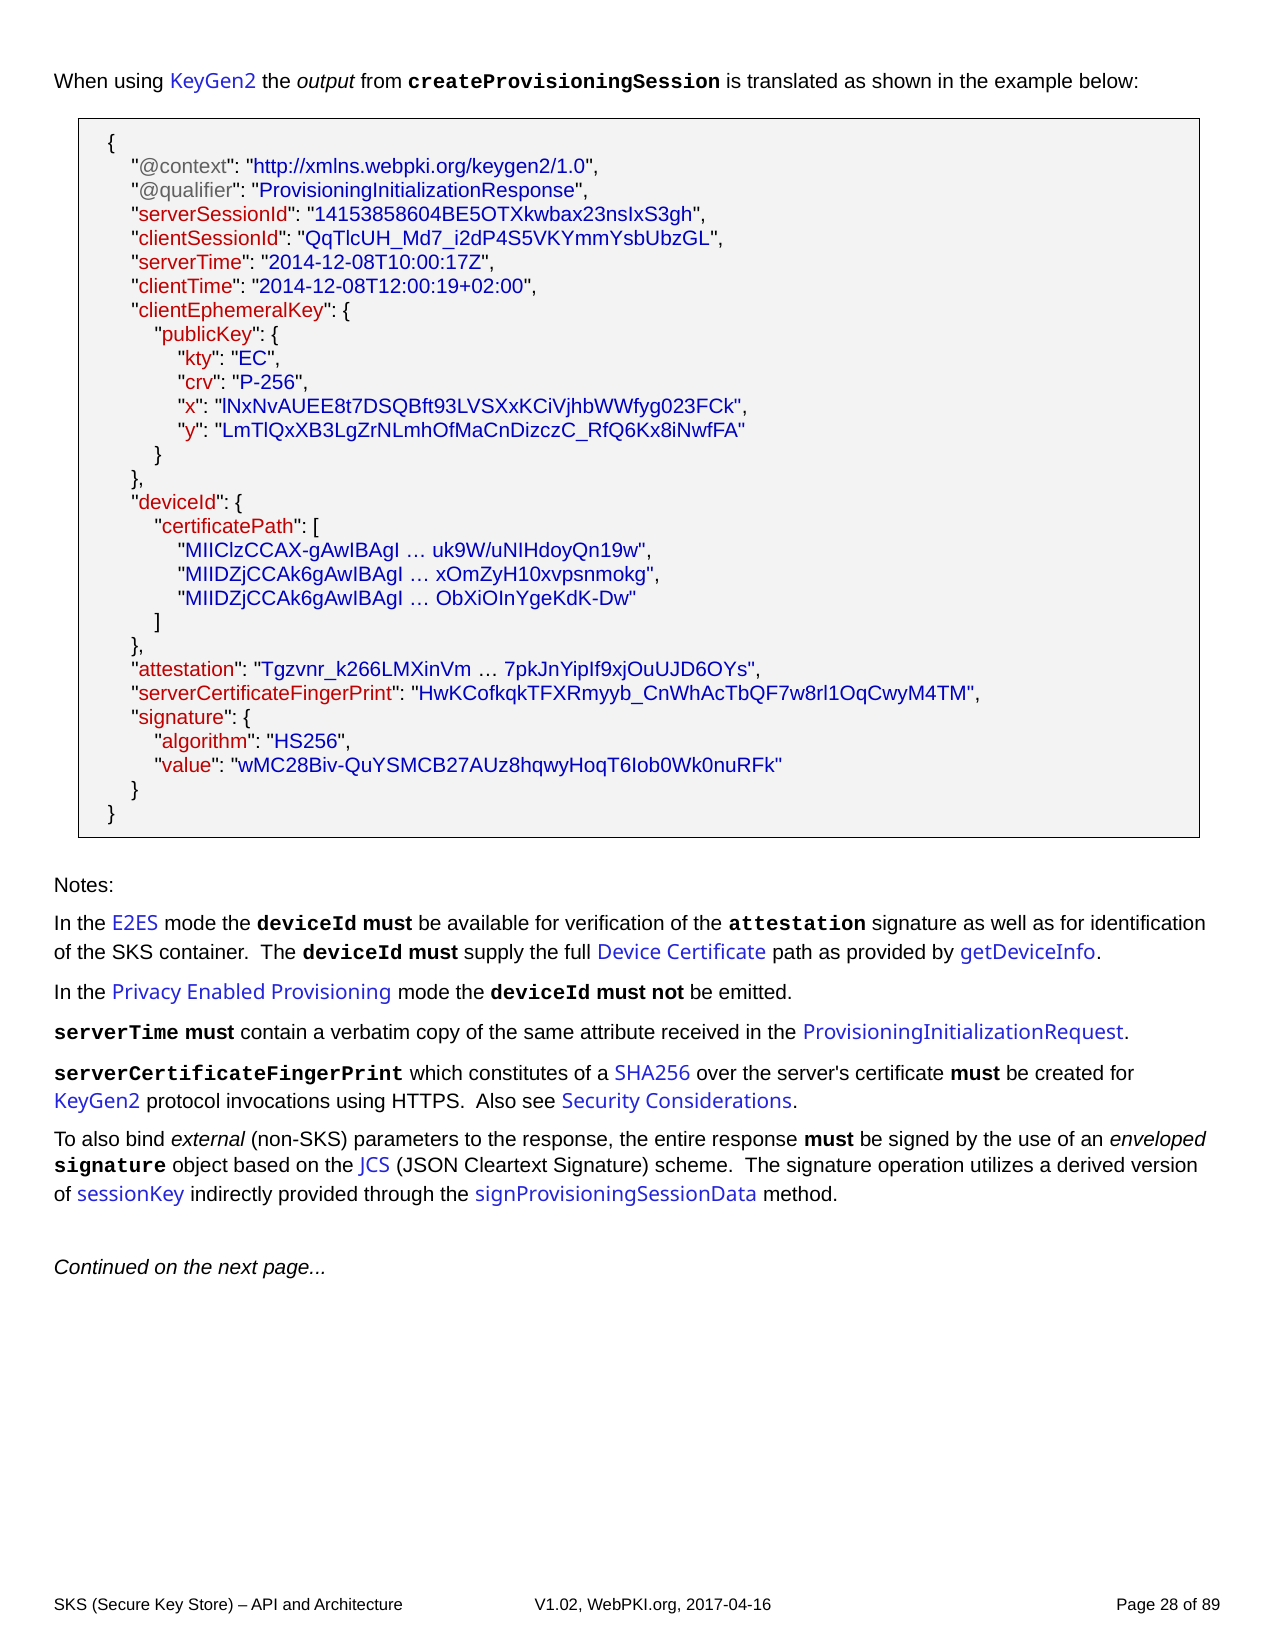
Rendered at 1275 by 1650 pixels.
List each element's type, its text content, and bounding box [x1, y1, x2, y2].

table_header { "@context": "http://xmlns.webpki.org/keygen2/1.0", "@qualifier": "ProvisioningInitializationResponse", "serverSessionId": "14153858604BE5OTXkwbax23nsIxS3gh", "clientSessionId": "QqTlcUH_Md7_i2dP4S5VKYmmYsbUbzGL", "serverTime": "2014-12-08T10:00:17Z", "clientTime": "2014-12-08T12:00:19+02:00", "clientEphemeralKey": { "publicKey": { "kty": "EC", "crv": "P-256", "x": "lNxNvAUEE8t7DSQBft93LVSXxKCiVjhbWWfyg023FCk", "y": "LmTlQxXB3LgZrNLmhOfMaCnDizczC_RfQ6Kx8iNwfFA" } }, "deviceId": { "certificatePath": [ "MIIClzCCAX-gAwIBAgI … uk9W/uNIHdoyQn19w", "MIIDZjCCAk6gAwIBAgI … xOmZyH10xvpsnmokg", "MIIDZjCCAk6gAwIBAgI … ObXiOInYgeKdK-Dw" ] }, "attestation": "Tgzvnr_k266LMXinVm … 7pkJnYipIf9xjOuUJD6OYs", "serverCertificateFingerPrint": "HwKCofkqkTFXRmyyb_CnWhAcTbQF7w8rl1OqCwyM4TM", "signature": { "algorithm": "HS256", "value": "wMC28Biv-QuYSMCB27AUz8hqwyHoqT6Iob0Wk0nuRFk" } } [79, 119, 1199, 837]
text In the E2ES mode the deviceId must be available for verification of the attestation signature as well as for identification of the SKS container. The deviceId must supply the full Device Certificate path as provided by getDeviceInfo. [54, 908, 1221, 965]
text serverCertificateFingerPrint which constitutes of a SHA256 over the server's certificate must be created for KeyGen2 protocol invocations using HTTPS. Also see Security Considerations. [54, 1058, 1221, 1115]
text Notes: [54, 872, 1221, 896]
text serverTime must contain a verbatim copy of the same attribute received in the ProvisioningInitializationRequest. [54, 1017, 1221, 1046]
text When using KeyGen2 the output from createProvisioningSession is translated as shown in the example below: [54, 66, 1221, 118]
text To also bind external (non-SKS) parameters to the response, the entire response must be signed by the use of an enveloped signature object based on the JCS (JSON Cleartext Signature) scheme. The signature operation utilizes a derived version of sessionKey indirectly provided through the signProvisioningSessionData method. [54, 1126, 1221, 1207]
text Continued on the next page... [54, 1255, 1221, 1279]
text In the Privacy Enabled Provisioning mode the deviceId must not be emitted. [54, 977, 1221, 1006]
